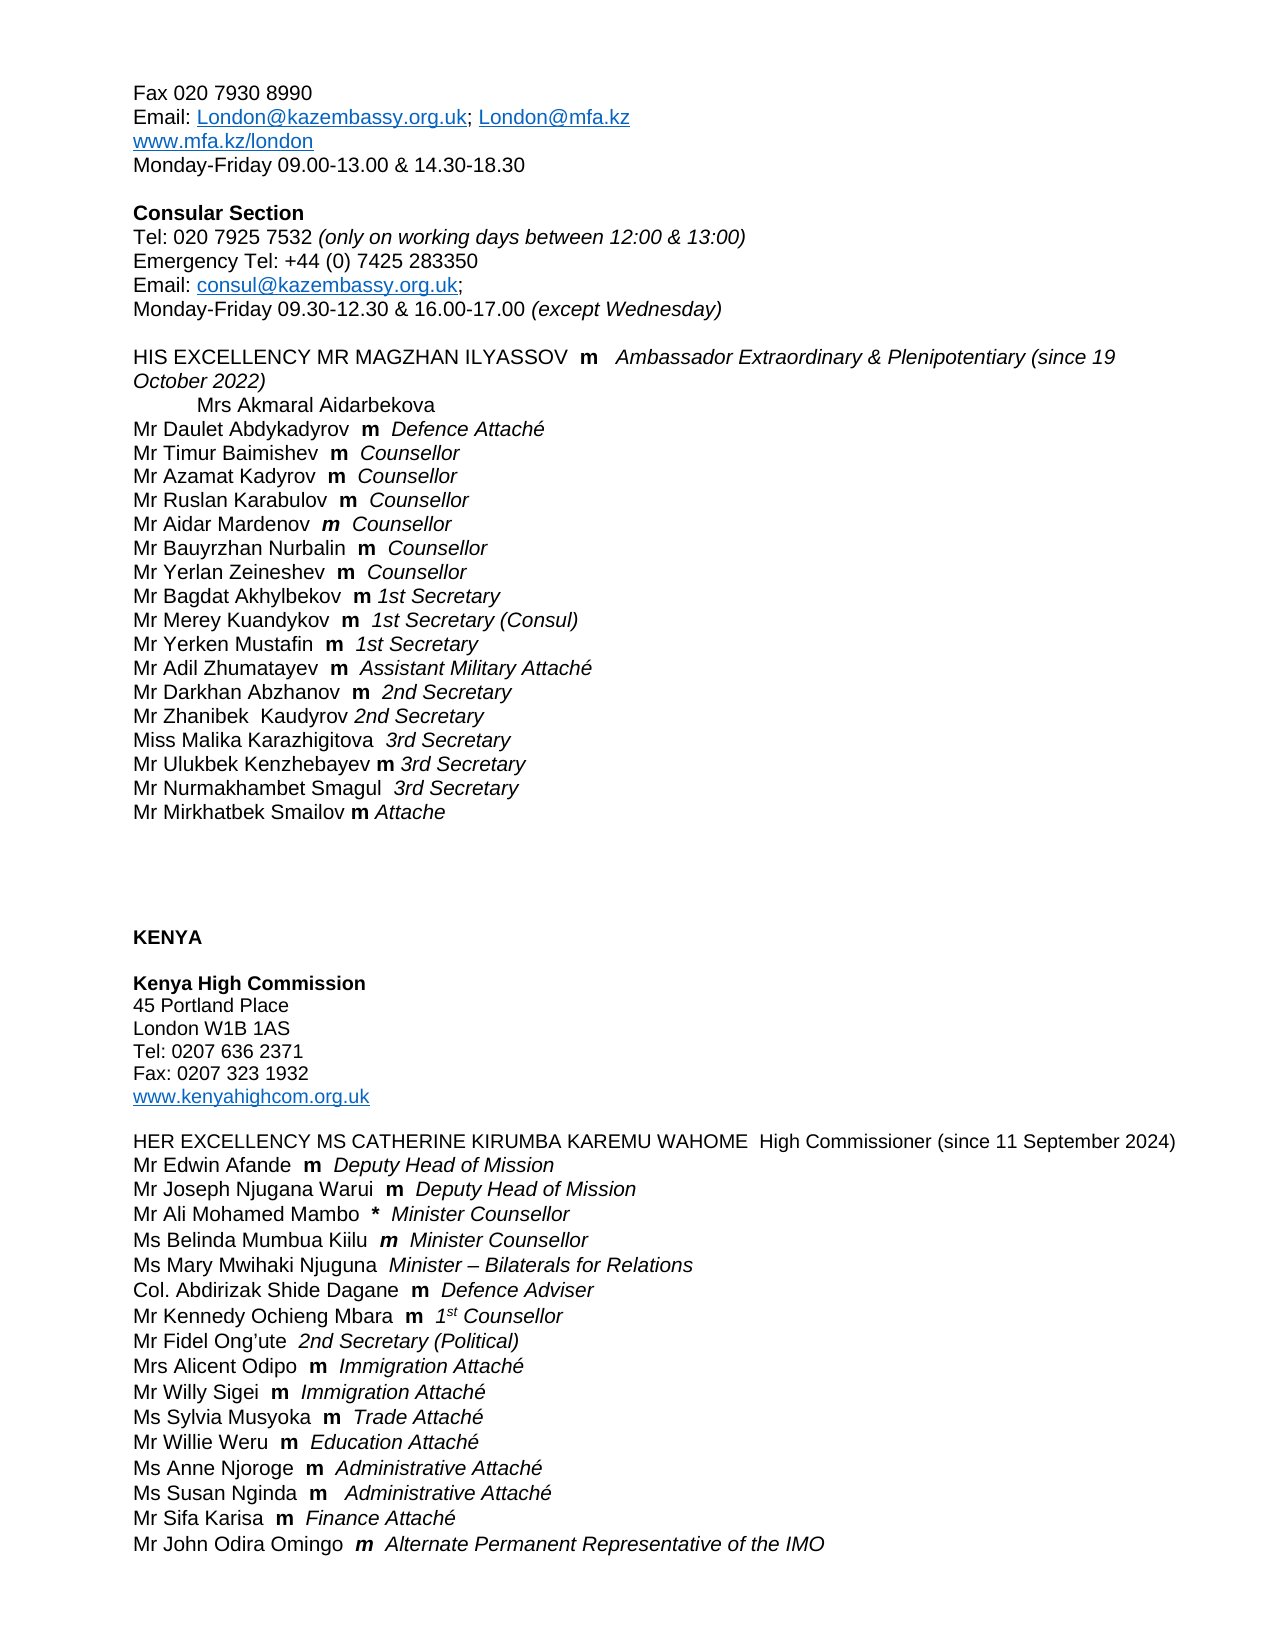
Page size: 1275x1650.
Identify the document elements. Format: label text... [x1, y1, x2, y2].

text Mr Edwin Afande m Deputy Head of Mission [133, 1153, 1181, 1177]
text Mrs Alicent Odipo m Immigration Attaché [133, 1354, 1181, 1378]
text Tel: 0207 636 2371 [133, 1039, 1181, 1062]
text Mr Azamat Kadyrov m Counsellor [133, 464, 1181, 488]
text Mr Timur Baimishev m Counsellor [133, 440, 1181, 464]
text Mr Mirkhatbek Smailov m Attache [133, 800, 1181, 824]
text www.mfa.kz/london [133, 129, 1181, 153]
text Ms Susan Nginda m Administrative Attaché [133, 1481, 1181, 1505]
text Mr Aidar Mardenov m Counsellor [133, 512, 1181, 536]
text Consular Section [133, 201, 1181, 225]
text Fax: 0207 323 1932 [133, 1062, 1181, 1085]
text Ms Anne Njoroge m Administrative Attaché [133, 1455, 1181, 1479]
text Email: consul@kazembassy.org.uk; [133, 273, 1181, 297]
text Fax 020 7930 8990 [133, 81, 1181, 105]
text 45 Portland Place [133, 994, 1181, 1017]
text Emergency Tel: +44 (0) 7425 283350 [133, 249, 1181, 273]
text Mr Ruslan Karabulov m Counsellor [133, 488, 1181, 512]
text www.kenyahighcom.org.uk [133, 1085, 1181, 1108]
text Ms Mary Mwihaki Njuguna Minister – Bilaterals for Relations [133, 1253, 1181, 1277]
text Kenya High Commission [133, 971, 1181, 994]
text Mr Merey Kuandykov m 1st Secretary (Consul) [133, 608, 1181, 632]
text Mr Bagdat Akhylbekov m 1st Secretary [133, 584, 1181, 608]
text Mr Sifa Karisa m Finance Attaché [133, 1506, 1181, 1530]
text Mr Willy Sigei m Immigration Attaché [133, 1379, 1181, 1403]
text Monday-Friday 09.30-12.30 & 16.00-17.00 (except Wednesday) [133, 297, 1181, 321]
text Mr Zhanibek Kaudyrov 2nd Secretary [133, 704, 1181, 728]
text Mr Adil Zhumatayev m Assistant Military Attaché [133, 656, 1181, 680]
text Mr Nurmakhambet Smagul 3rd Secretary [133, 776, 1181, 800]
text Mr Yerlan Zeineshev m Counsellor [133, 560, 1181, 584]
text Mr John Odira Omingo m Alternate Permanent Representative of the IMO [133, 1531, 1181, 1555]
text Mr Ulukbek Kenzhebayev m 3rd Secretary [133, 752, 1181, 776]
text Mr Fidel Ong’ute 2nd Secretary (Political) [133, 1329, 1181, 1353]
text Mr Willie Weru m Education Attaché [133, 1430, 1181, 1454]
text Mrs Akmaral Aidarbekova [133, 392, 1181, 416]
text Mr Joseph Njugana Warui m Deputy Head of Mission [133, 1177, 1181, 1201]
text Mr Kennedy Ochieng Mbara m 1st Counsellor [133, 1303, 1181, 1327]
text London W1B 1AS [133, 1017, 1181, 1039]
text Ms Sylvia Musyoka m Trade Attaché [133, 1405, 1181, 1429]
text KENYA [133, 926, 1181, 949]
text Email: London@kazembassy.org.uk; London@mfa.kz [133, 105, 1181, 129]
text Mr Bauyrzhan Nurbalin m Counsellor [133, 536, 1181, 560]
text Mr Ali Mohamed Mambo * Minister Counsellor [133, 1202, 1181, 1226]
text Monday-Friday 09.00-13.00 & 14.30-18.30 [133, 153, 1181, 177]
text Ms Belinda Mumbua Kiilu m Minister Counsellor [133, 1228, 1181, 1252]
text Mr Darkhan Abzhanov m 2nd Secretary [133, 680, 1181, 704]
text Mr Yerken Mustafin m 1st Secretary [133, 632, 1181, 656]
text HIS EXCELLENCY MR MAGZHAN ILYASSOV m Ambassador Extraordinary & Plenipotentiary (since 19 October 2022) [133, 344, 1181, 392]
text Miss Malika Karazhigitova 3rd Secretary [133, 728, 1181, 752]
text Mr Daulet Abdykadyrov m Defence Attaché [133, 416, 1181, 440]
text Col. Abdirizak Shide Dagane m Defence Adviser [133, 1278, 1181, 1302]
text Tel: 020 7925 7532 (only on working days between 12:00 & 13:00) [133, 225, 1181, 249]
text HER EXCELLENCY MS CATHERINE KIRUMBA KAREMU WAHOME High Commissioner (since 11 September 2024) [133, 1130, 1181, 1153]
